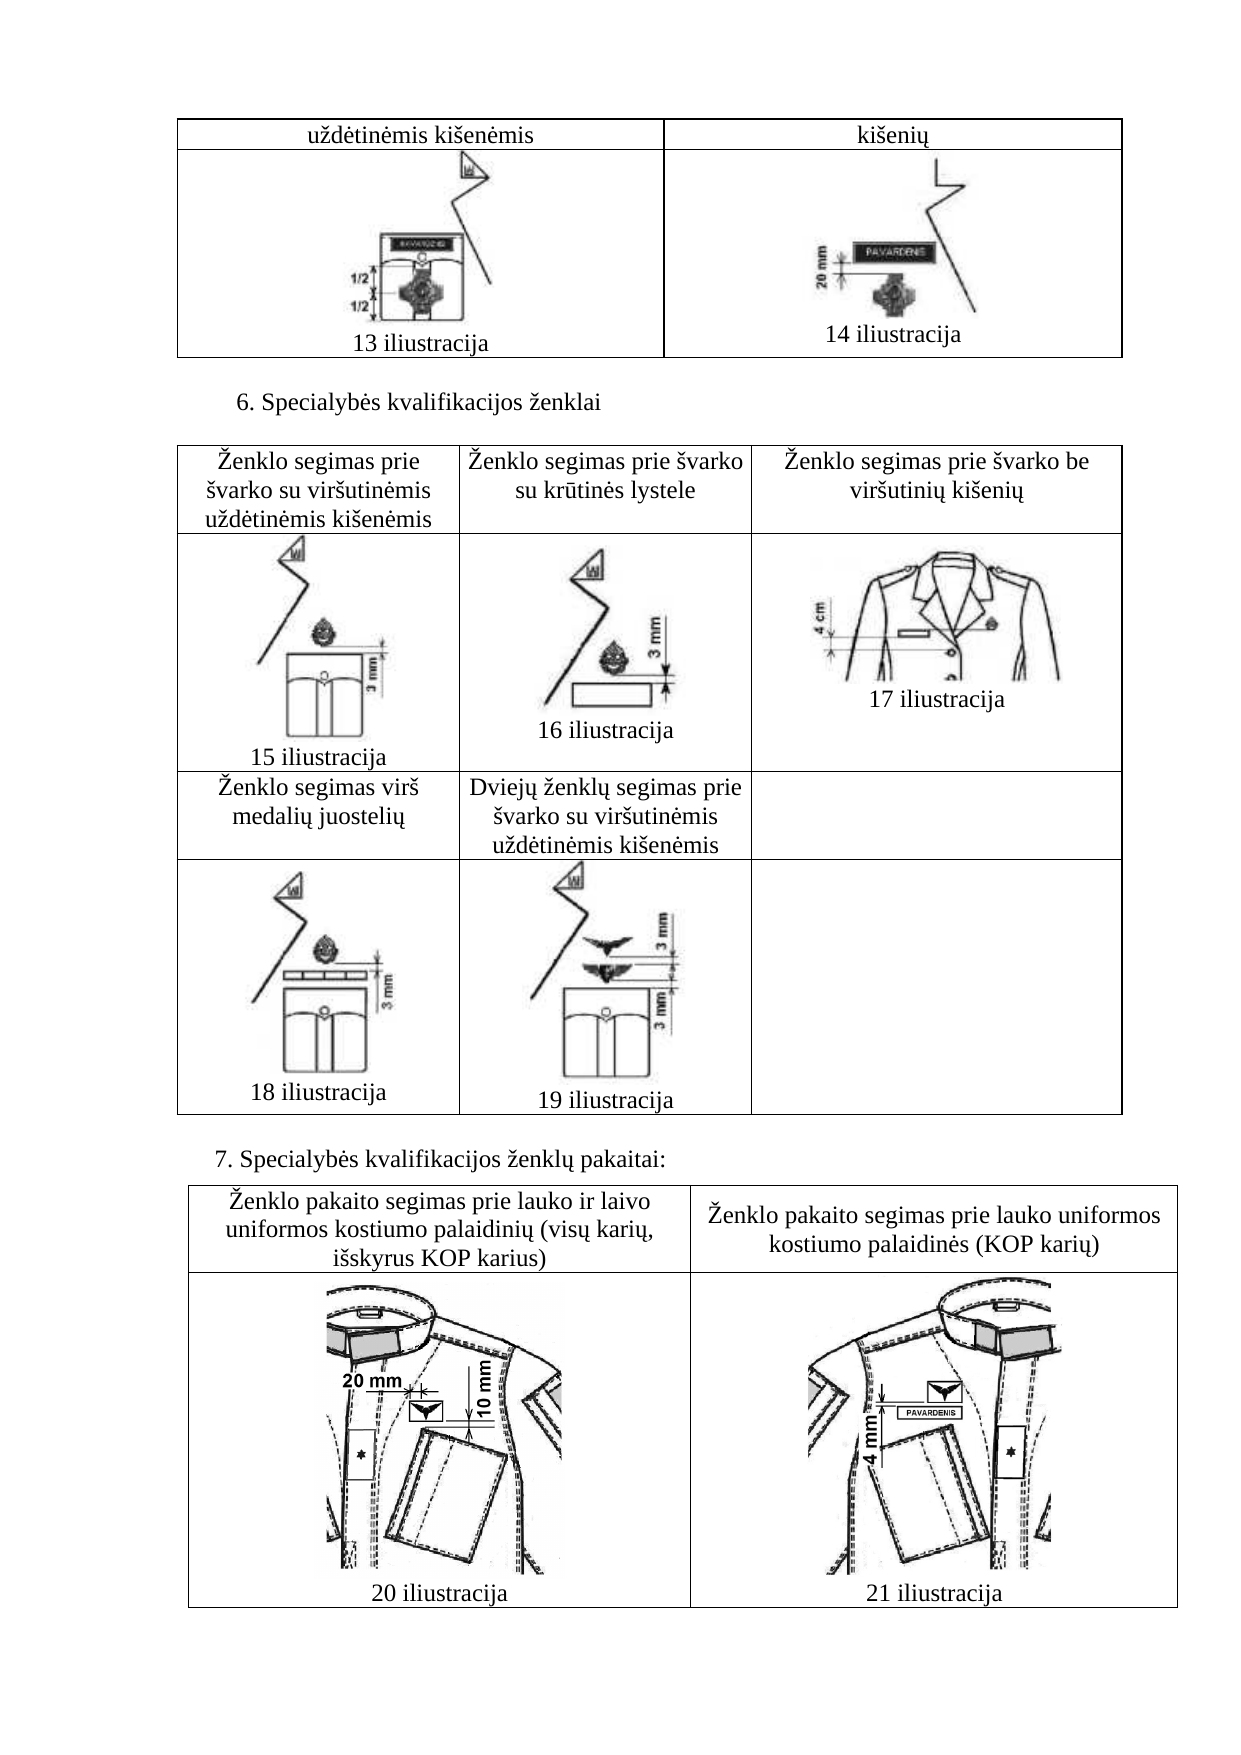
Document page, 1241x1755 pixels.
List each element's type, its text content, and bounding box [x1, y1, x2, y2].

table_cell [752, 860, 1121, 1114]
table_cell 18 iliustracija [178, 860, 459, 1114]
table_cell 19 iliustracija [460, 860, 751, 1114]
text 7. Specialybės kvalifikacijos ženklų pakaitai: [214, 1144, 1122, 1173]
table_header Ženklo pakaito segimas prie lauko ir laivo uniformos kostiumo palaidinių (visų karių, išskyrus KOP karius) [189, 1186, 690, 1272]
text 6. Specialybės kvalifikacijos ženklai [177, 387, 1122, 416]
table_header Ženklo segimas prie švarko su krūtinės lystele [460, 446, 751, 532]
table_header Ženklo segimas prie švarko be viršutinių kišenių [752, 446, 1121, 532]
table_cell 20 iliustracija [189, 1273, 690, 1607]
table_cell [752, 772, 1121, 858]
table_cell 21 iliustracija [691, 1273, 1177, 1607]
table_cell 13 iliustracija [178, 150, 663, 357]
table_header kišenių [665, 120, 1121, 148]
table_cell 16 iliustracija [460, 534, 751, 771]
table_cell 14 iliustracija [665, 150, 1121, 357]
table_header uždėtinėmis kišenėmis [178, 120, 663, 148]
table_header Ženklo pakaito segimas prie lauko uniformos kostiumo palaidinės (KOP karių) [691, 1186, 1177, 1272]
table_cell 17 iliustracija [752, 534, 1121, 771]
table_cell Ženklo segimas virš medalių juostelių [178, 772, 459, 858]
table_cell 15 iliustracija [178, 534, 459, 771]
table_header Ženklo segimas prie švarko su viršutinėmis uždėtinėmis kišenėmis [178, 446, 459, 532]
table_cell Dviejų ženklų segimas prie švarko su viršutinėmis uždėtinėmis kišenėmis [460, 772, 751, 858]
